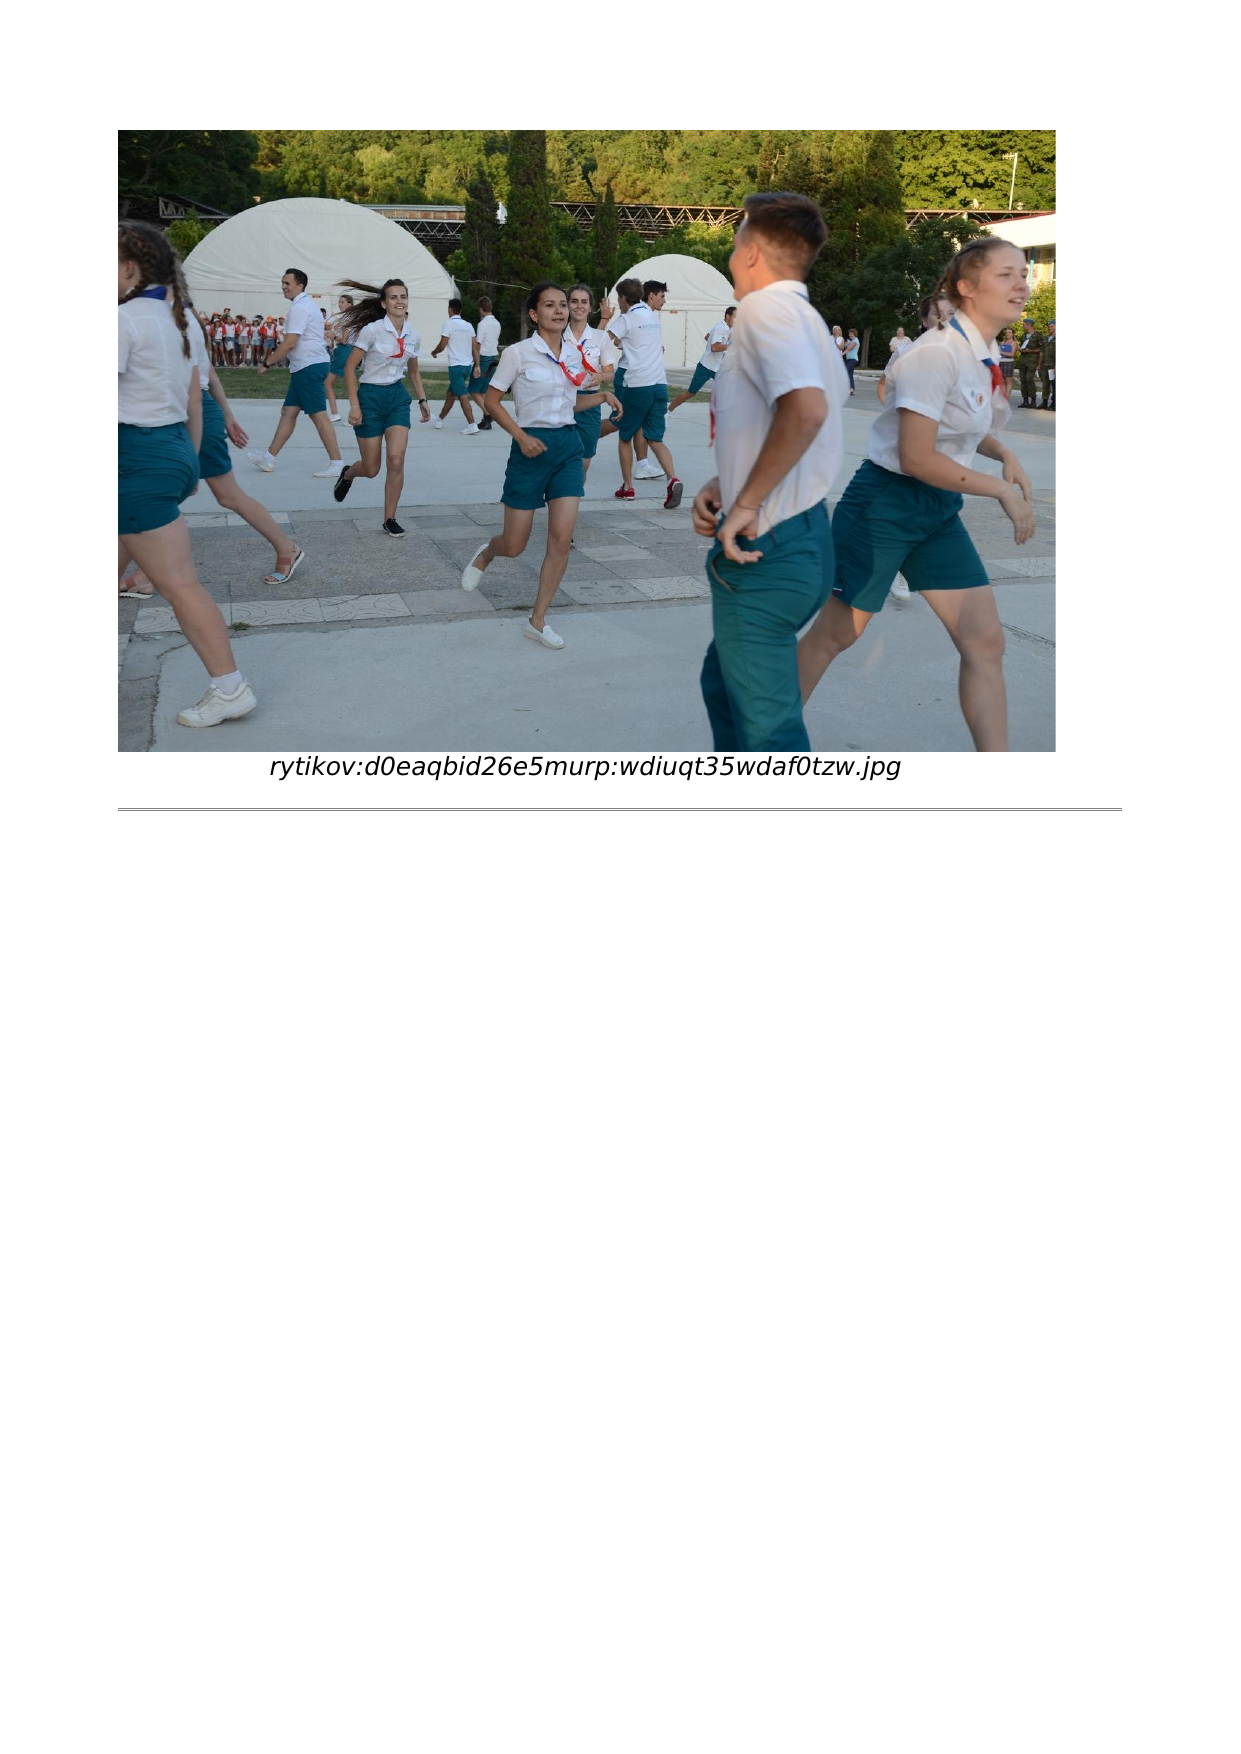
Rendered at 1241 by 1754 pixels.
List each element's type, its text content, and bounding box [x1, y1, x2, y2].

picture [709, 663, 721, 681]
picture [118, 130, 1056, 752]
text rytikov:d0eaqbid26e5murp:wdiuqt35wdaf0tzw.jpg [118, 752, 1056, 781]
picture [162, 436, 174, 443]
